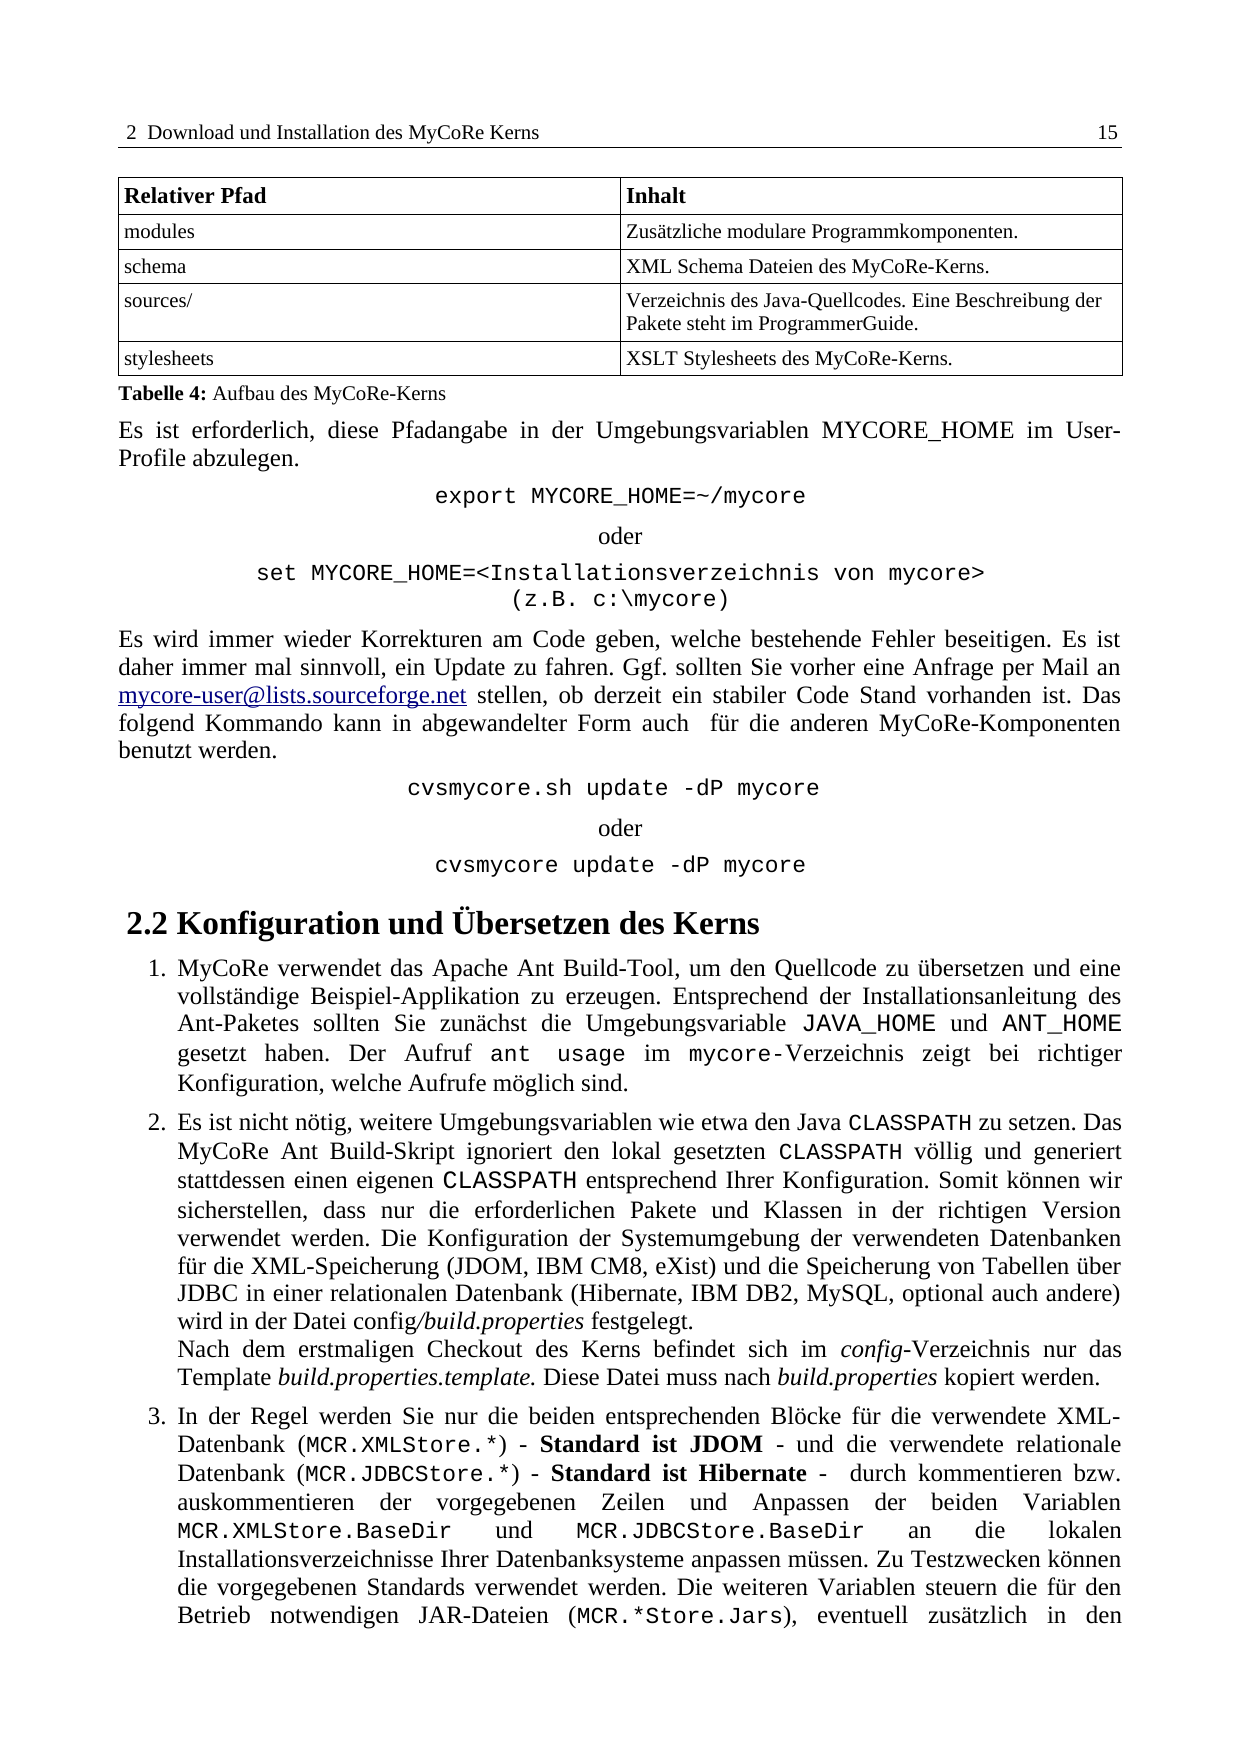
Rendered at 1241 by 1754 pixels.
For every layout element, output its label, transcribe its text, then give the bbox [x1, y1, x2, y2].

list Es ist nicht nötig, weitere Umgebungsvariablen wie etwa den Java CLASSPATH zu setzen. Das MyCoRe Ant Build-Skript ignoriert den lokal gesetzten CLASSPATH völlig und generiert stattdessen einen eigenen CLASSPATH entsprechend Ihrer Konfiguration. Somit können wir sicherstellen, dass nur die erforderlichen Pakete und Klassen in der richtigen Version verwendet werden. Die Konfiguration der Systemumgebung der verwendeten Datenbanken für die XML-Speicherung (JDOM, IBM CM8, eXist) und die Speicherung von Tabellen über JDBC in einer relationalen Datenbank (Hibernate, IBM DB2, MySQL, optional auch andere) wird in der Datei config/build.properties festgelegt. Nach dem erstmaligen Checkout des Kerns befindet sich im config-Verzeichnis nur das Template build.properties.template. Diese Datei muss nach build.properties kopiert werden. [118, 1108, 1122, 1390]
table_header Relativer Pfad [119, 178, 620, 214]
table_cell Zusätzliche modulare Programmkomponenten. [621, 215, 1122, 249]
list In der Regel werden Sie nur die beiden entsprechenden Blöcke für die verwendete XML-Datenbank (MCR.XMLStore.*) - Standard ist JDOM - und die verwendete relationale Datenbank (MCR.JDBCStore.*) - Standard ist Hibernate - durch kommentieren bzw. auskommentieren der vorgegebenen Zeilen und Anpassen der beiden Variablen MCR.XMLStore.BaseDir und MCR.JDBCStore.BaseDir an die lokalen Installationsverzeichnisse Ihrer Datenbanksysteme anpassen müssen. Zu Testzwecken können die vorgegebenen Standards verwendet werden. Die weiteren Variablen steuern die für den Betrieb notwendigen JAR-Dateien (MCR.*Store.Jars), eventuell zusätzlich in den [118, 1402, 1122, 1630]
table_header Inhalt [621, 178, 1122, 214]
table_cell XML Schema Dateien des MyCoRe-Kerns. [621, 250, 1122, 283]
table_cell schema [119, 250, 620, 283]
list MyCoRe verwendet das Apache Ant Build-Tool, um den Quellcode zu übersetzen und eine vollständige Beispiel-Applikation zu erzeugen. Entsprechend der Installationsanleitung des Ant-Paketes sollten Sie zunächst die Umgebungsvariable JAVA_HOME und ANT_HOME gesetzt haben. Der Aufruf ant usage im mycore-Verzeichnis zeigt bei richtiger Konfiguration, welche Aufrufe möglich sind. [118, 954, 1122, 1096]
text oder [118, 814, 1122, 842]
subtitle Konfiguration und Übersetzen des Kerns [118, 905, 1122, 942]
table_cell stylesheets [119, 342, 620, 375]
text Es wird immer wieder Korrekturen am Code geben, welche bestehende Fehler beseitigen. Es ist daher immer mal sinnvoll, ein Update zu fahren. Ggf. sollten Sie vorher eine Anfrage per Mail an mycore-user@lists.sourceforge.net stellen, ob derzeit ein stabiler Code Stand vorhanden ist. Das folgend Kommando kann in abgewandelter Form auch für die anderen MyCoRe-Komponenten benutzt werden. [118, 626, 1122, 764]
table_cell modules [119, 215, 620, 249]
text set MYCORE_HOME=<Installationsverzeichnis von mycore> (z.B. c:\mycore) [118, 561, 1122, 614]
text cvsmycore update -dP mycore [118, 853, 1122, 880]
text Tabelle 4: Aufbau des MyCoRe-Kerns [118, 382, 1122, 405]
text cvsmycore.sh update -dP mycore [118, 776, 1122, 802]
table_cell XSLT Stylesheets des MyCoRe-Kerns. [621, 342, 1122, 375]
text Es ist erforderlich, diese Pfadangabe in der Umgebungsvariablen MYCORE_HOME im User-Profile abzulegen. [118, 417, 1122, 472]
table_cell sources/ [119, 284, 620, 341]
text oder [118, 522, 1122, 549]
text export MYCORE_HOME=~/mycore [118, 484, 1122, 510]
table_cell Verzeichnis des Java-Quellcodes. Eine Beschreibung der Pakete steht im ProgrammerGuide. [621, 284, 1122, 341]
